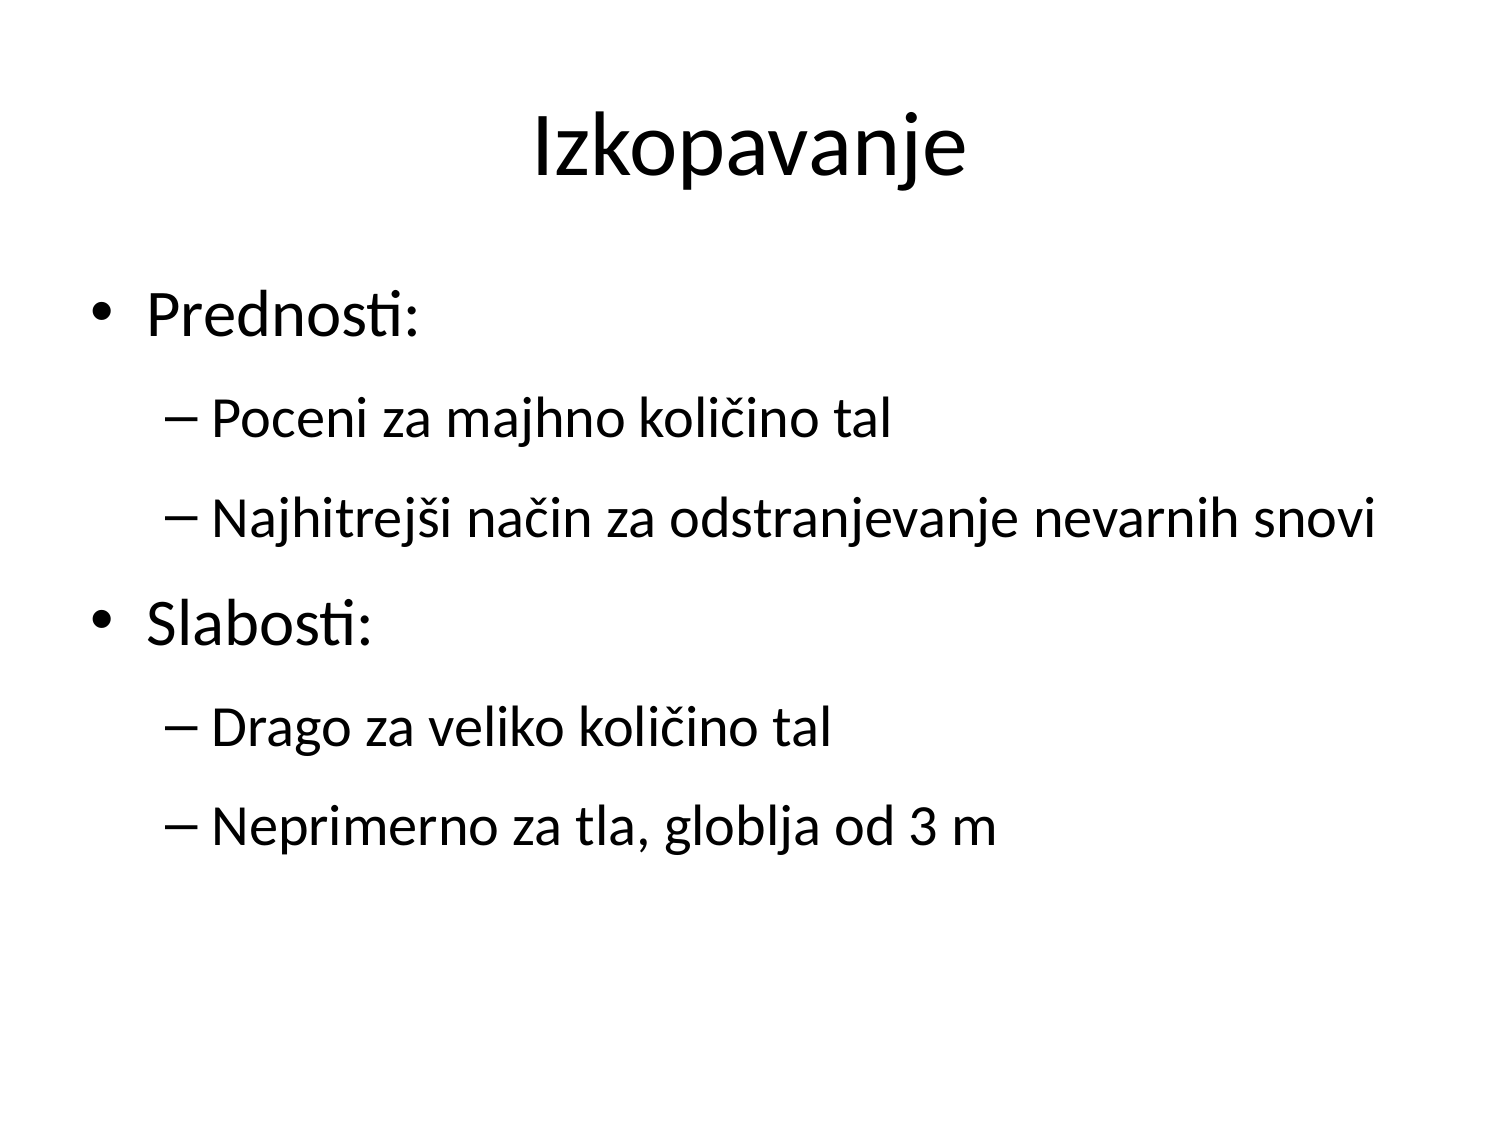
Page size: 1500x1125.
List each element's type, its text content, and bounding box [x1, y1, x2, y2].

list Prednosti: Poceni za majhno količino tal Najhitrejši način za odstranjevanje nevarnih snovi Slabosti: Drago za veliko količino tal Neprimerno za tla, globlja od 3 m [75, 262, 1425, 1005]
title Izkopavanje [75, 45, 1425, 233]
